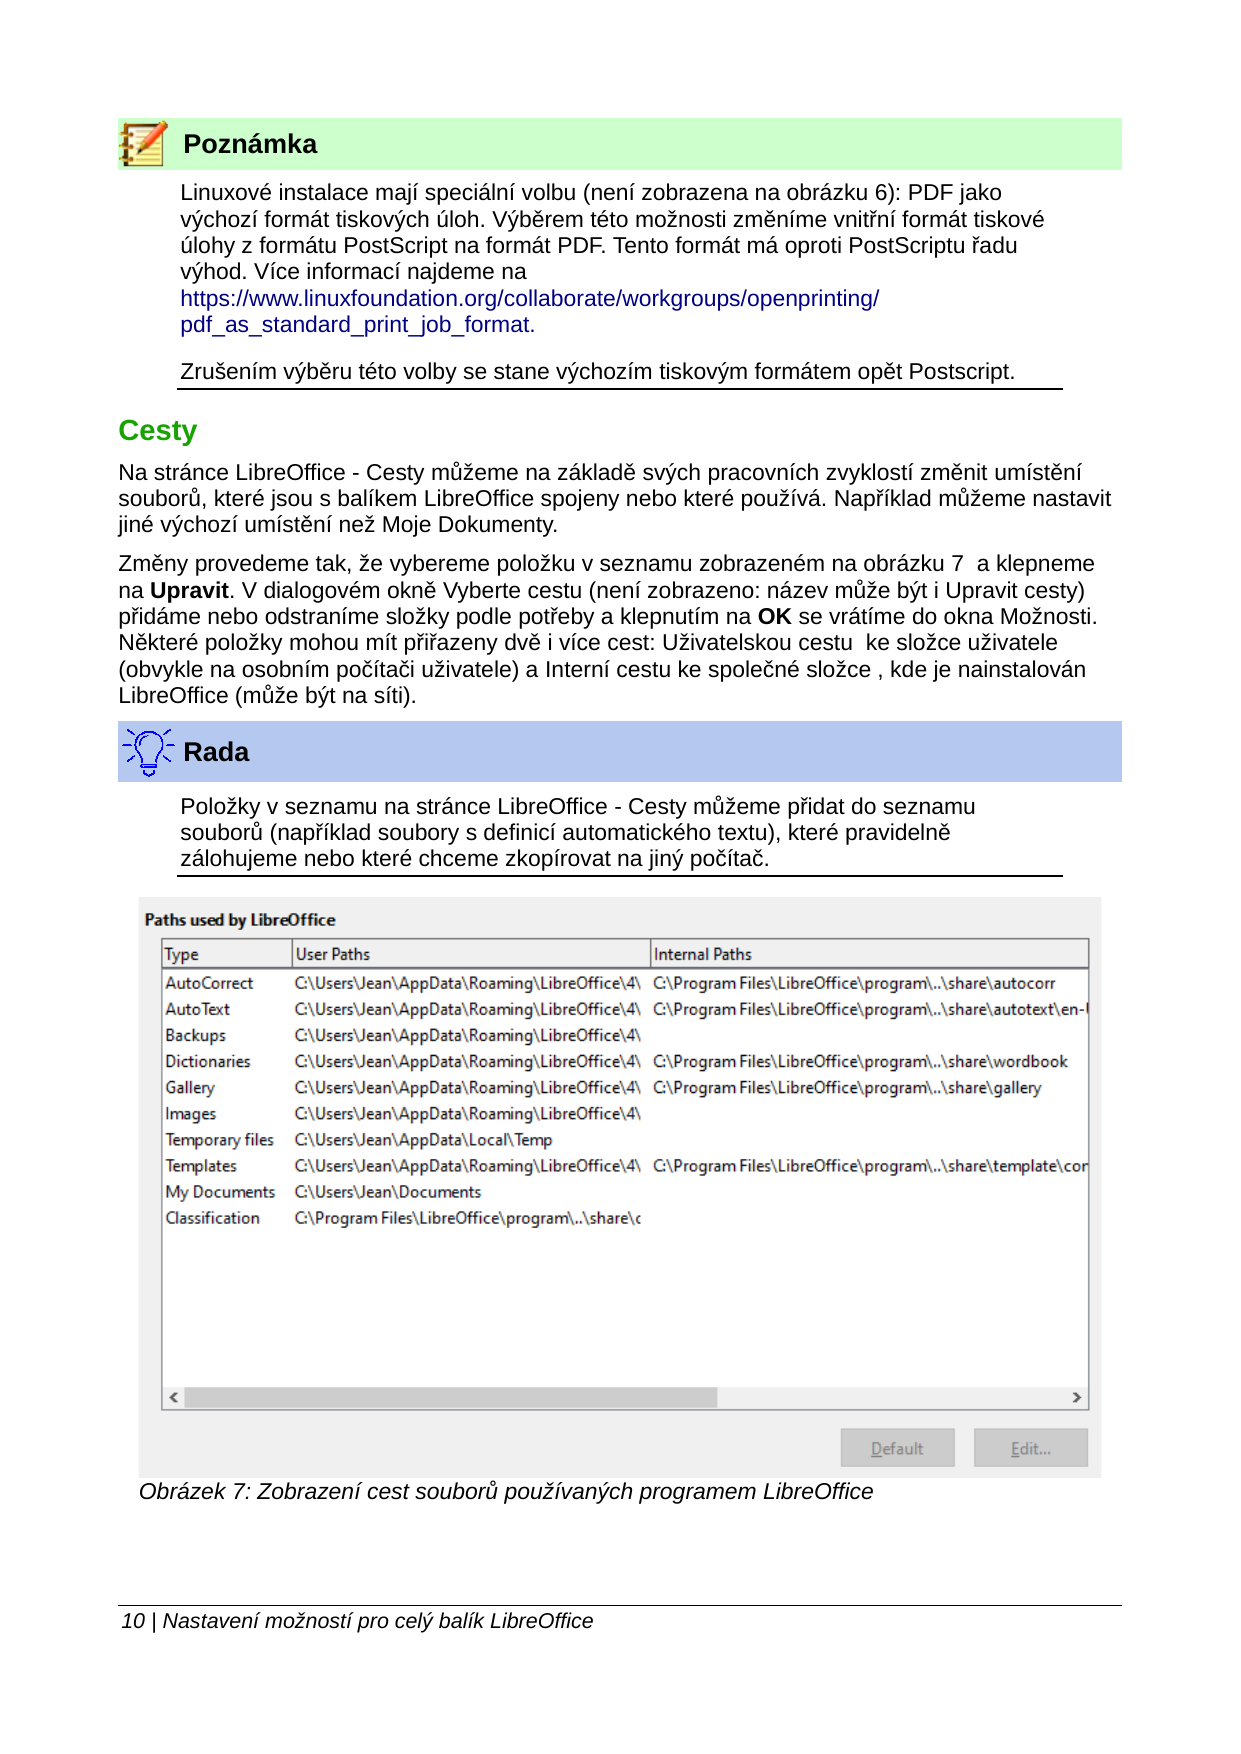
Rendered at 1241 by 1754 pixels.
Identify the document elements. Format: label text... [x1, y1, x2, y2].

text Zrušením výběru této volby se stane výchozím tiskovým formátem opět Postscript. [177, 355, 1063, 388]
picture [119, 119, 170, 170]
subtitle Cesty [118, 413, 1122, 447]
picture [138, 897, 1102, 1478]
text Změny provedeme tak, že vybereme položku v seznamu zobrazeném na obrázku 7 a klepneme na Upravit. V dialogovém okně Vyberte cestu (není zobrazeno: název může být i Upravit cesty) přidáme nebo odstraníme složky podle potřeby a klepnutím na OK se vrátíme do okna Možnosti. Některé položky mohou mít přiřazeny dvě i více cest: Uživatelskou cestu ke složce uživatele (obvykle na osobním počítači uživatele) a Interní cestu ke společné složce , kde je nainstalován LibreOffice (může být na síti). [118, 550, 1122, 708]
subtitle Poznámka [118, 118, 1122, 170]
text Linuxové instalace mají speciální volbu (není zobrazena na obrázku 6): PDF jako výchozí formát tiskových úloh. Výběrem této možnosti změníme vnitřní formát tiskové úlohy z formátu PostScript na formát PDF. Tento formát má oproti PostScriptu řadu výhod. Více informací najdeme na https://www.linuxfoundation.org/collaborate/workgroups/openprinting/pdf_as_standard_print_job_format. [177, 176, 1063, 337]
text Obrázek 7: Zobrazení cest souborů používaných programem LibreOffice [139, 1478, 1101, 1504]
subtitle Rada [118, 721, 1122, 782]
picture [119, 721, 179, 781]
text Položky v seznamu na stránce LibreOffice - Cesty můžeme přidat do seznamu souborů (například soubory s definicí automatického textu), které pravidelně zálohujeme nebo které chceme zkopírovat na jiný počítač. [177, 789, 1063, 875]
text Na stránce LibreOffice - Cesty můžeme na základě svých pracovních zvyklostí změnit umístění souborů, které jsou s balíkem LibreOffice spojeny nebo které používá. Například můžeme nastavit jiné výchozí umístění než Moje Dokumenty. [118, 459, 1122, 538]
